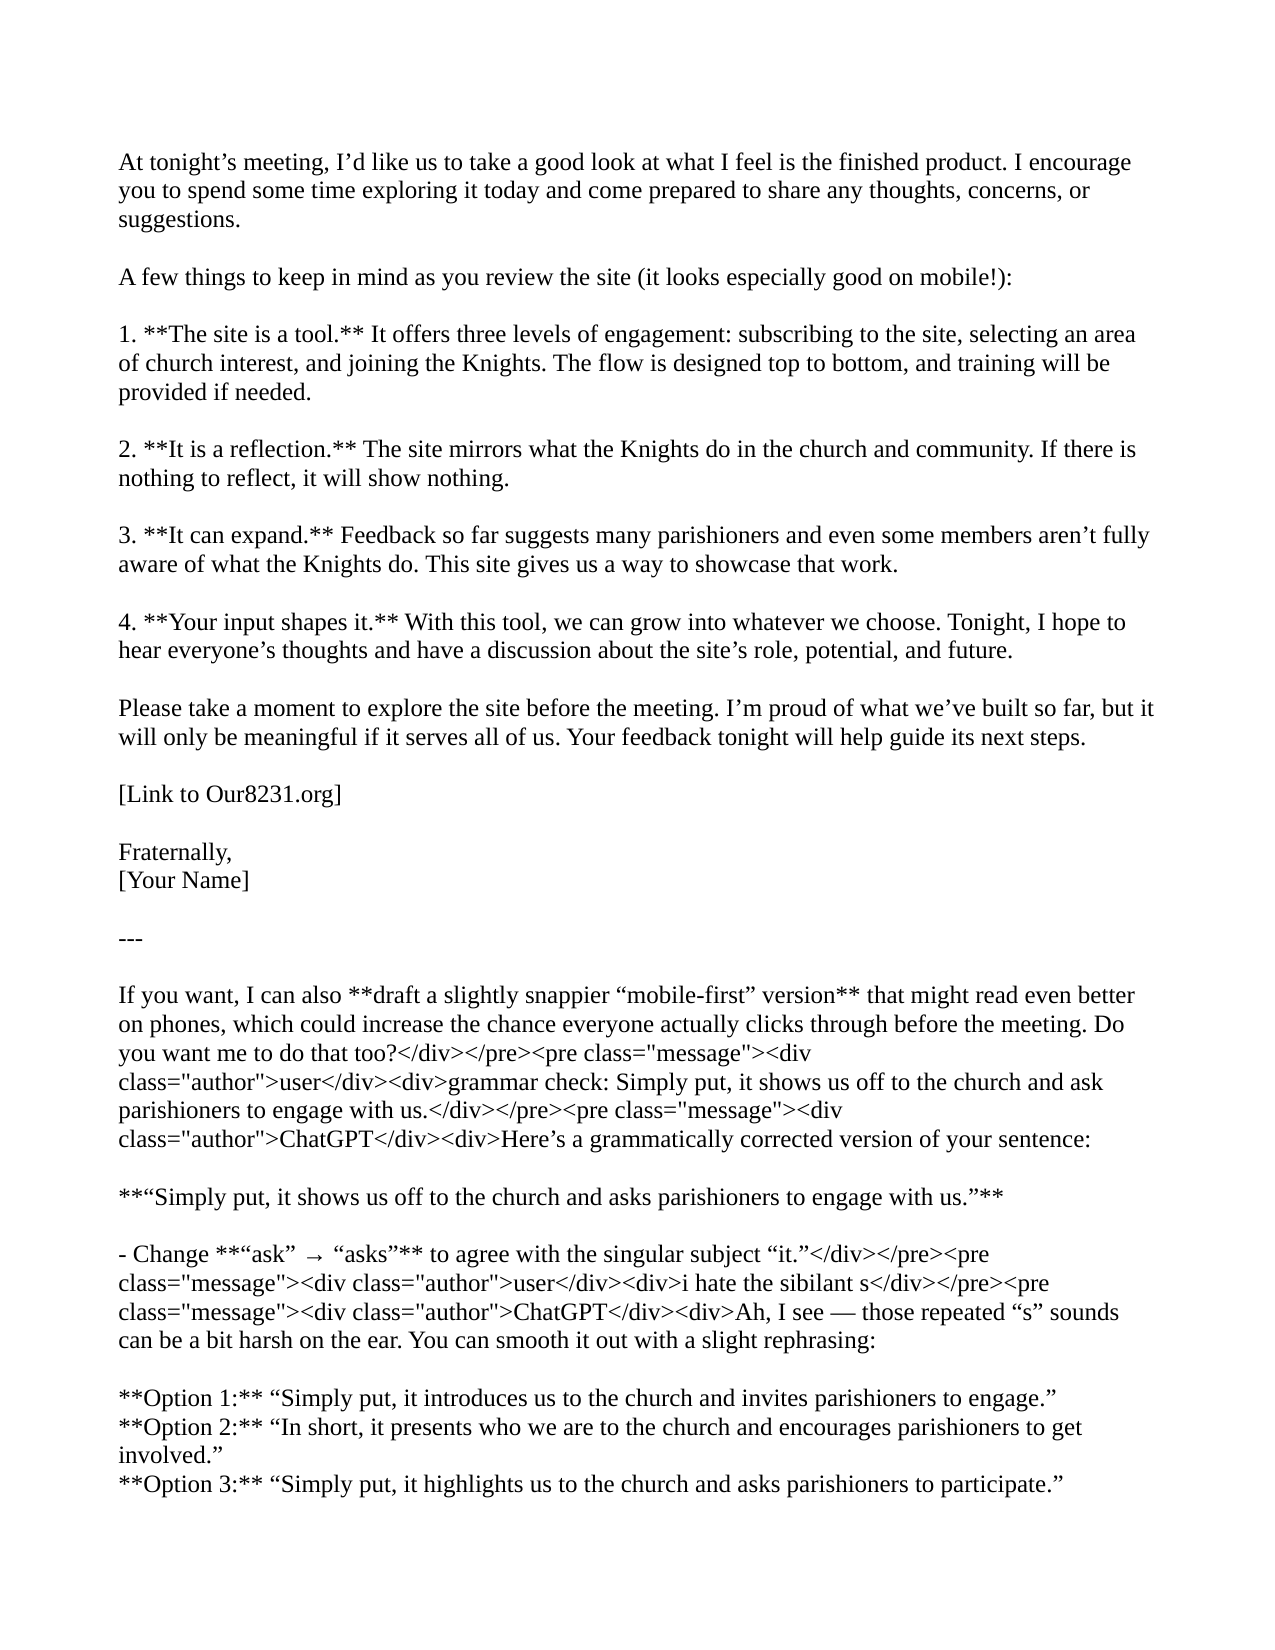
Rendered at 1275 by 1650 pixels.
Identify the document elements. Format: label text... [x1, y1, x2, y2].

text [Your Name] [118, 866, 1157, 894]
text If you want, I can also **draft a slightly snappier “mobile-first” version** that might read even better on phones, which could increase the chance everyone actually clicks through before the meeting. Do you want me to do that too?</div></pre><pre class="message"><div class="author">user</div><div>grammar check: Simply put, it shows us off to the church and ask parishioners to engage with us.</div></pre><pre class="message"><div class="author">ChatGPT</div><div>Here’s a grammatically corrected version of your sentence: [118, 981, 1157, 1153]
text **Option 1:** “Simply put, it introduces us to the church and invites parishioners to engage.” [118, 1383, 1157, 1412]
text [Link to Our8231.org] [118, 779, 1157, 808]
text 2. **It is a reflection.** The site mirrors what the Knights do in the church and community. If there is nothing to reflect, it will show nothing. [118, 434, 1157, 492]
text 1. **The site is a tool.** It offers three levels of engagement: subscribing to the site, selecting an area of church interest, and joining the Knights. The flow is designed top to bottom, and training will be provided if needed. [118, 319, 1157, 406]
text At tonight’s meeting, I’d like us to take a good look at what I feel is the finished product. I encourage you to spend some time exploring it today and come prepared to share any thoughts, concerns, or suggestions. [118, 147, 1157, 233]
text 4. **Your input shapes it.** With this tool, we can grow into whatever we choose. Tonight, I hope to hear everyone’s thoughts and have a discussion about the site’s role, potential, and future. [118, 607, 1157, 664]
text A few things to keep in mind as you review the site (it looks especially good on mobile!): [118, 262, 1157, 291]
text 3. **It can expand.** Feedback so far suggests many parishioners and even some members aren’t fully aware of what the Knights do. This site gives us a way to showcase that work. [118, 521, 1157, 578]
text **Option 3:** “Simply put, it highlights us to the church and asks parishioners to participate.” [118, 1469, 1157, 1498]
text --- [118, 923, 1157, 952]
text - Change **“ask” → “asks”** to agree with the singular subject “it.”</div></pre><pre class="message"><div class="author">user</div><div>i hate the sibilant s</div></pre><pre class="message"><div class="author">ChatGPT</div><div>Ah, I see — those repeated “s” sounds can be a bit harsh on the ear. You can smooth it out with a slight rephrasing: [118, 1239, 1157, 1354]
text Fraternally, [118, 837, 1157, 866]
text **Option 2:** “In short, it presents who we are to the church and encourages parishioners to get involved.” [118, 1412, 1157, 1469]
text **“Simply put, it shows us off to the church and asks parishioners to engage with us.”** [118, 1182, 1157, 1211]
text Please take a moment to explore the site before the meeting. I’m proud of what we’ve built so far, but it will only be meaningful if it serves all of us. Your feedback tonight will help guide its next steps. [118, 693, 1157, 751]
